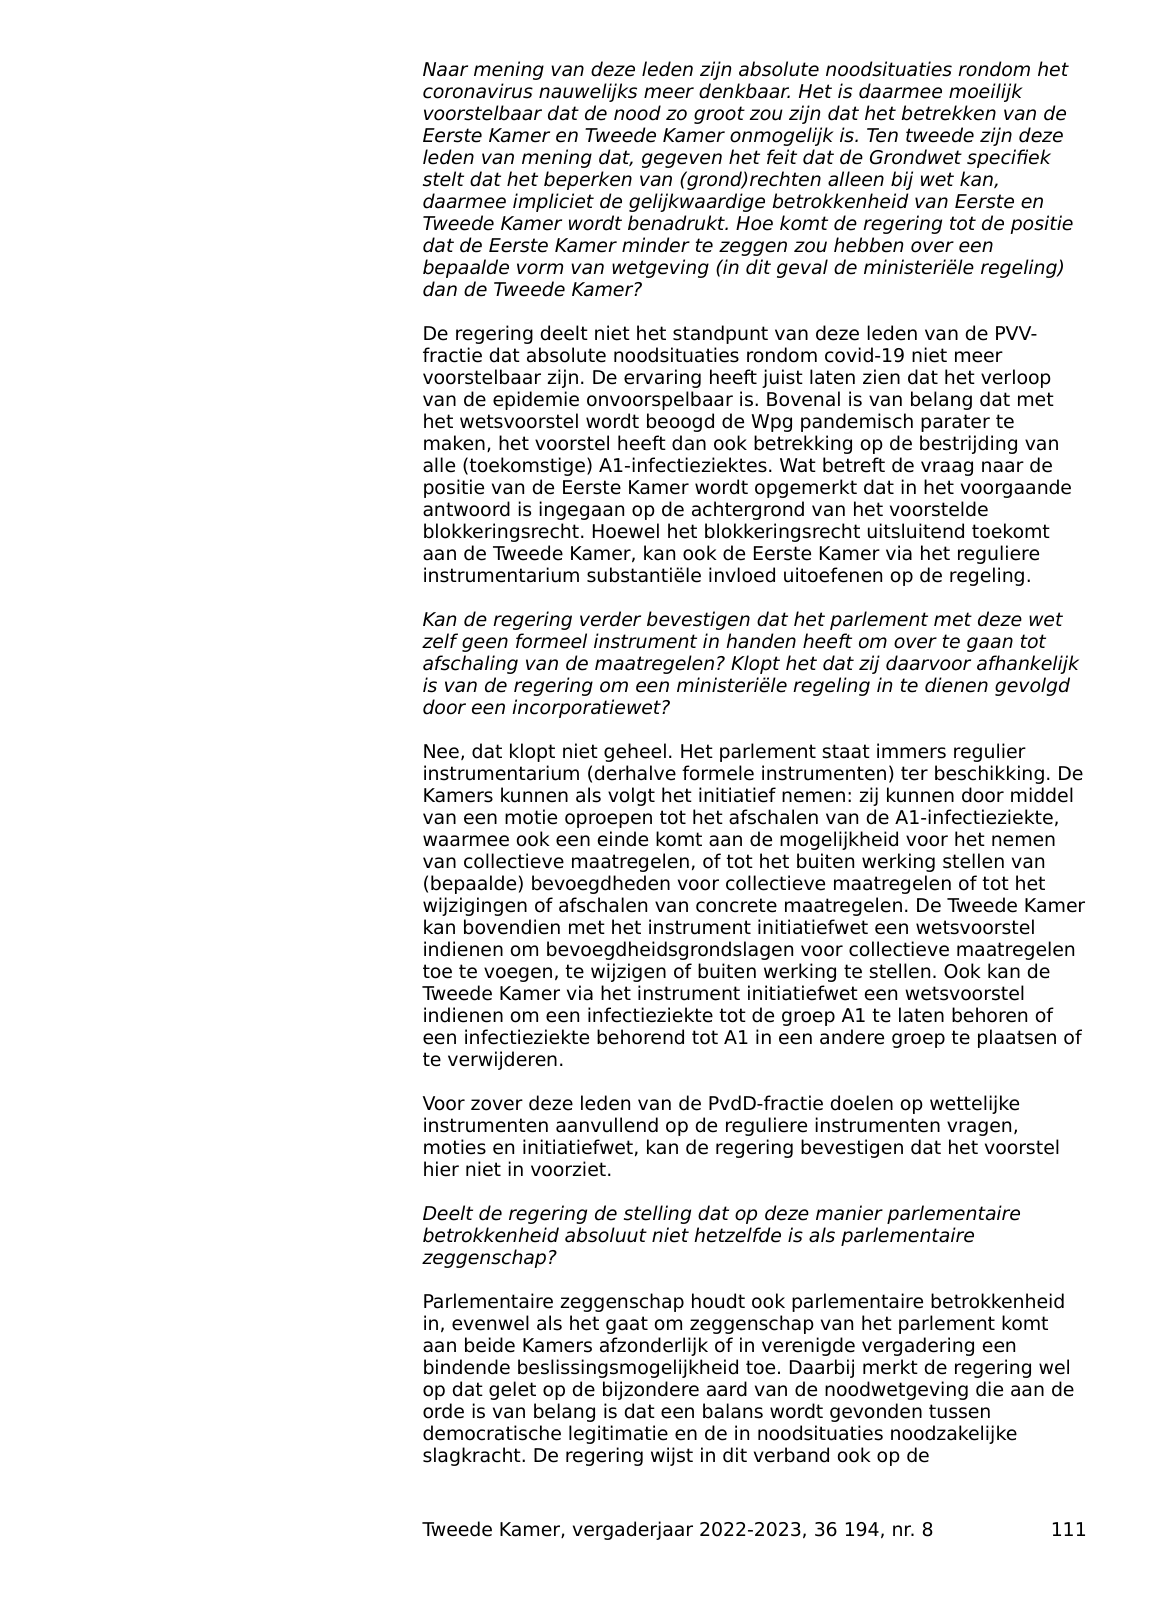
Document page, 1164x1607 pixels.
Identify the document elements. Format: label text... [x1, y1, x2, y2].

text Naar mening van deze leden zijn absolute noodsituaties rondom het coronavirus nauwelijks meer denkbaar. Het is daarmee moeilijk voorstelbaar dat de nood zo groot zou zijn dat het betrekken van de Eerste Kamer en Tweede Kamer onmogelijk is. Ten tweede zijn deze leden van mening dat, gegeven het feit dat de Grondwet specifiek stelt dat het beperken van (grond)rechten alleen bij wet kan, daarmee impliciet de gelijkwaardige betrokkenheid van Eerste en Tweede Kamer wordt benadrukt. Hoe komt de regering tot de positie dat de Eerste Kamer minder te zeggen zou hebben over een bepaalde vorm van wetgeving (in dit geval de ministeriële regeling) dan de Tweede Kamer? [422, 59, 1087, 301]
text Voor zover deze leden van de PvdD-fractie doelen op wettelijke instrumenten aanvullend op de reguliere instrumenten vragen, moties en initiatiefwet, kan de regering bevestigen dat het voorstel hier niet in voorziet. [422, 1093, 1087, 1181]
text Kan de regering verder bevestigen dat het parlement met deze wet zelf geen formeel instrument in handen heeft om over te gaan tot afschaling van de maatregelen? Klopt het dat zij daarvoor afhankelijk is van de regering om een ministeriële regeling in te dienen gevolgd door een incorporatiewet? [422, 609, 1087, 719]
text Deelt de regering de stelling dat op deze manier parlementaire betrokkenheid absoluut niet hetzelfde is als parlementaire zeggenschap? [422, 1203, 1087, 1269]
text Nee, dat klopt niet geheel. Het parlement staat immers regulier instrumentarium (derhalve formele instrumenten) ter beschikking. De Kamers kunnen als volgt het initiatief nemen: zij kunnen door middel van een motie oproepen tot het afschalen van de A1-infectieziekte, waarmee ook een einde komt aan de mogelijkheid voor het nemen van collectieve maatregelen, of tot het buiten werking stellen van (bepaalde) bevoegdheden voor collectieve maatregelen of tot het wijzigingen of afschalen van concrete maatregelen. De Tweede Kamer kan bovendien met het instrument initiatiefwet een wetsvoorstel indienen om bevoegdheidsgrondslagen voor collectieve maatregelen toe te voegen, te wijzigen of buiten werking te stellen. Ook kan de Tweede Kamer via het instrument initiatiefwet een wetsvoorstel indienen om een infectieziekte tot de groep A1 te laten behoren of een infectieziekte behorend tot A1 in een andere groep te plaatsen of te verwijderen. [422, 741, 1087, 1071]
text Parlementaire zeggenschap houdt ook parlementaire betrokkenheid in, evenwel als het gaat om zeggenschap van het parlement komt aan beide Kamers afzonderlijk of in verenigde vergadering een bindende beslissingsmogelijkheid toe. Daarbij merkt de regering wel op dat gelet op de bijzondere aard van de noodwetgeving die aan de orde is van belang is dat een balans wordt gevonden tussen democratische legitimatie en de in noodsituaties noodzakelijke slagkracht. De regering wijst in dit verband ook op de [422, 1291, 1087, 1467]
text De regering deelt niet het standpunt van deze leden van de PVV-fractie dat absolute noodsituaties rondom covid-19 niet meer voorstelbaar zijn. De ervaring heeft juist laten zien dat het verloop van de epidemie onvoorspelbaar is. Bovenal is van belang dat met het wetsvoorstel wordt beoogd de Wpg pandemisch parater te maken, het voorstel heeft dan ook betrekking op de bestrijding van alle (toekomstige) A1-infectieziektes. Wat betreft de vraag naar de positie van de Eerste Kamer wordt opgemerkt dat in het voorgaande antwoord is ingegaan op de achtergrond van het voorstelde blokkeringsrecht. Hoewel het blokkeringsrecht uitsluitend toekomt aan de Tweede Kamer, kan ook de Eerste Kamer via het reguliere instrumentarium substantiële invloed uitoefenen op de regeling. [422, 323, 1087, 587]
